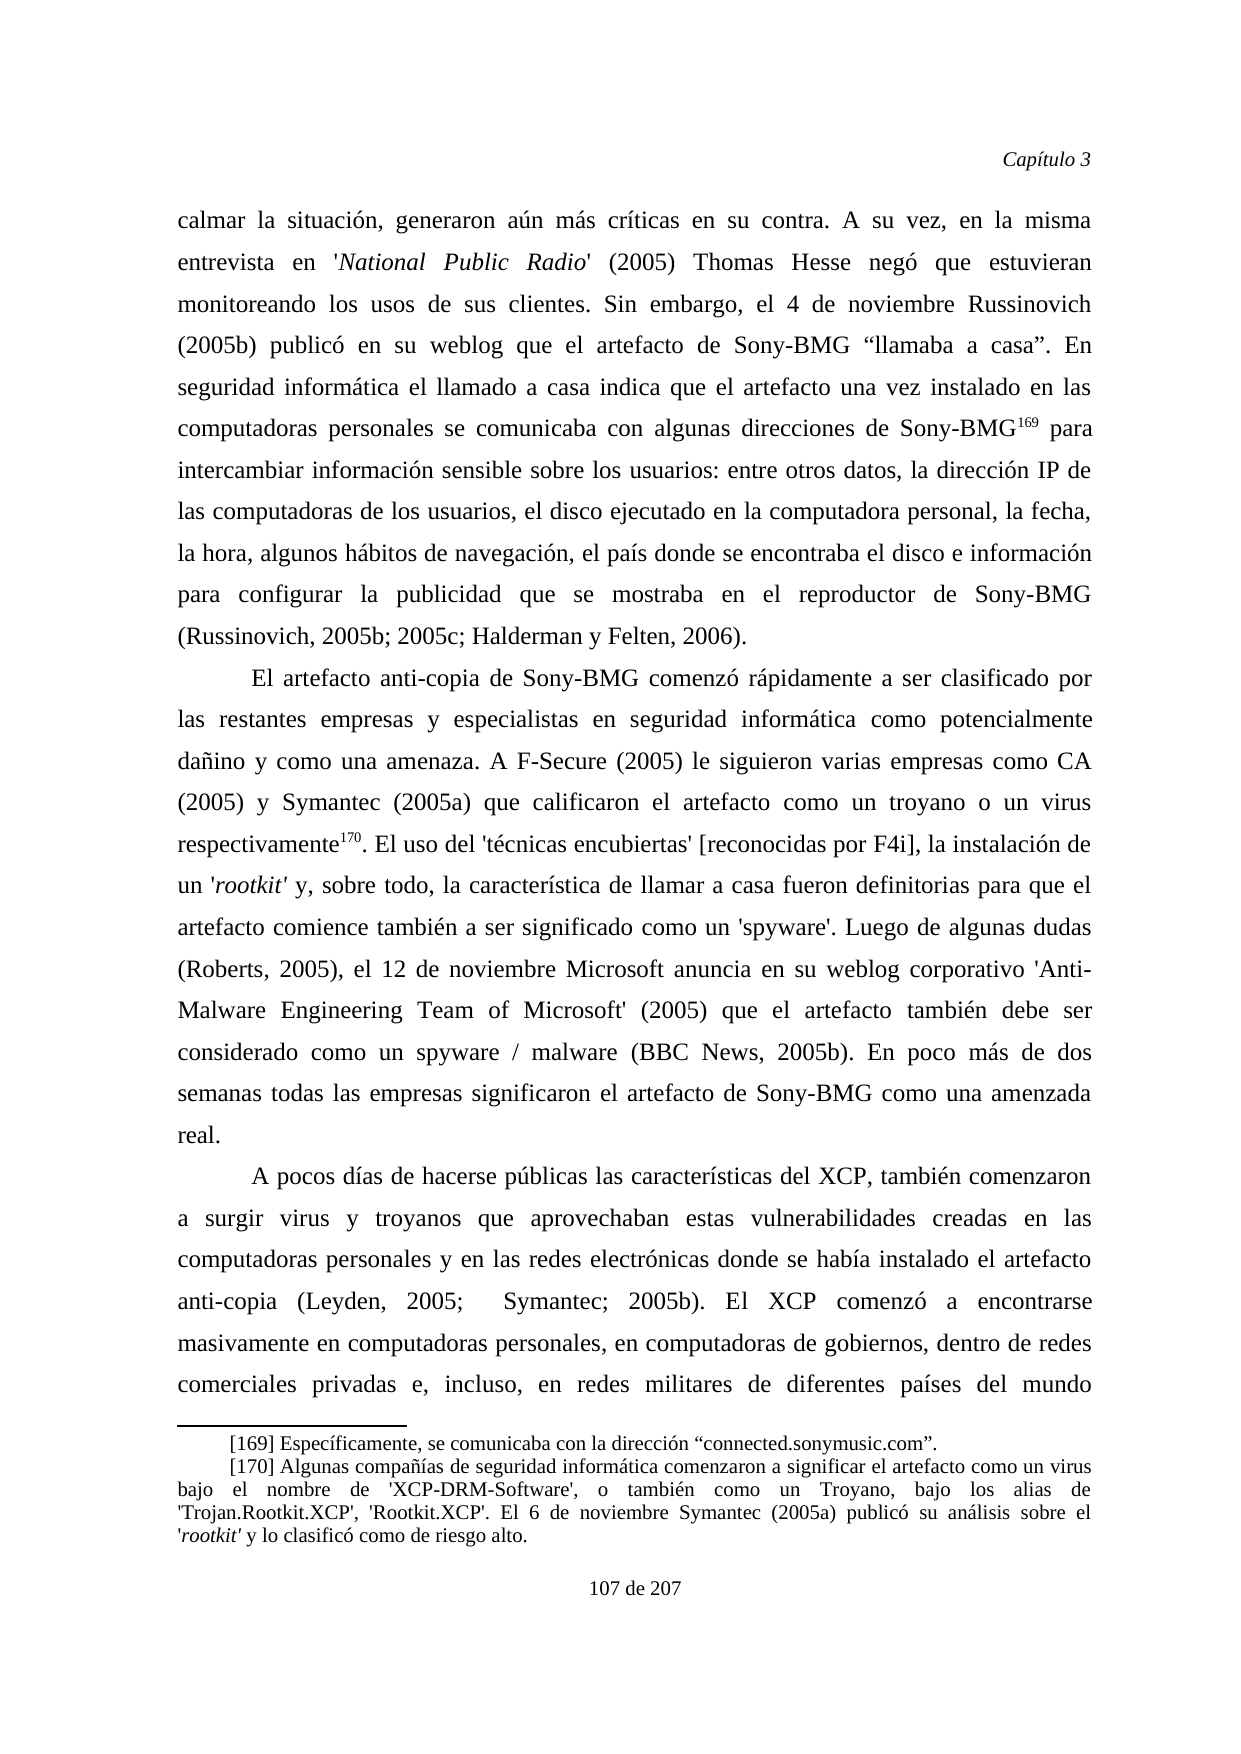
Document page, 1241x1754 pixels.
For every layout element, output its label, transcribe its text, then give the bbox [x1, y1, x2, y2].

text Algunas compañías de seguridad informática comenzaron a significar el artefacto como un virus bajo el nombre de 'XCP-DRM-Software', o también como un Troyano, bajo los alias de 'Trojan.Rootkit.XCP', 'Rootkit.XCP'. El 6 de noviembre Symantec (2005a) publicó su análisis sobre el 'rootkit' y lo clasificó como de riesgo alto. [177, 1455, 1093, 1547]
text El artefacto anti-copia de Sony-BMG comenzó rápidamente a ser clasificado por las restantes empresas y especialistas en seguridad informática como potencialmente dañino y como una amenaza. A F-Secure (2005) le siguieron varias empresas como CA (2005) y Symantec (2005a) que calificaron el artefacto como un troyano o un virus respectivamente. El uso del 'técnicas encubiertas' [reconocidas por F4i], la instalación de un 'rootkit' y, sobre todo, la característica de llamar a casa fueron definitorias para que el artefacto comience también a ser significado como un 'spyware'. Luego de algunas dudas (Roberts, 2005), el 12 de noviembre Microsoft anuncia en su weblog corporativo 'Anti-Malware Engineering Team of Microsoft' (2005) que el artefacto también debe ser considerado como un spyware / malware (BBC News, 2005b). En poco más de dos semanas todas las empresas significaron el artefacto de Sony-BMG como una amenzada real. [177, 664, 1093, 1149]
text A pocos días de hacerse públicas las características del XCP, también comenzaron a surgir virus y troyanos que aprovechaban estas vulnerabilidades creadas en las computadoras personales y en las redes electrónicas donde se había instalado el artefacto anti-copia (Leyden, 2005; Symantec; 2005b). El XCP comenzó a encontrarse masivamente en computadoras personales, en computadoras de gobiernos, dentro de redes comerciales privadas e, incluso, en redes militares de diferentes países del mundo [177, 1162, 1093, 1398]
text Específicamente, se comunicaba con la dirección “connected.sonymusic.com”. [177, 1432, 1093, 1455]
text calmar la situación, generaron aún más críticas en su contra. A su vez, en la misma entrevista en 'National Public Radio' (2005) Thomas Hesse negó que estuvieran monitoreando los usos de sus clientes. Sin embargo, el 4 de noviembre Russinovich (2005b) publicó en su weblog que el artefacto de Sony-BMG “llamaba a casa”. En seguridad informática el llamado a casa indica que el artefacto una vez instalado en las computadoras personales se comunicaba con algunas direcciones de Sony-BMG para intercambiar información sensible sobre los usuarios: entre otros datos, la dirección IP de las computadoras de los usuarios, el disco ejecutado en la computadora personal, la fecha, la hora, algunos hábitos de navegación, el país donde se encontraba el disco e información para configurar la publicidad que se mostraba en el reproductor de Sony-BMG (Russinovich, 2005b; 2005c; Halderman y Felten, 2006). [177, 207, 1093, 650]
